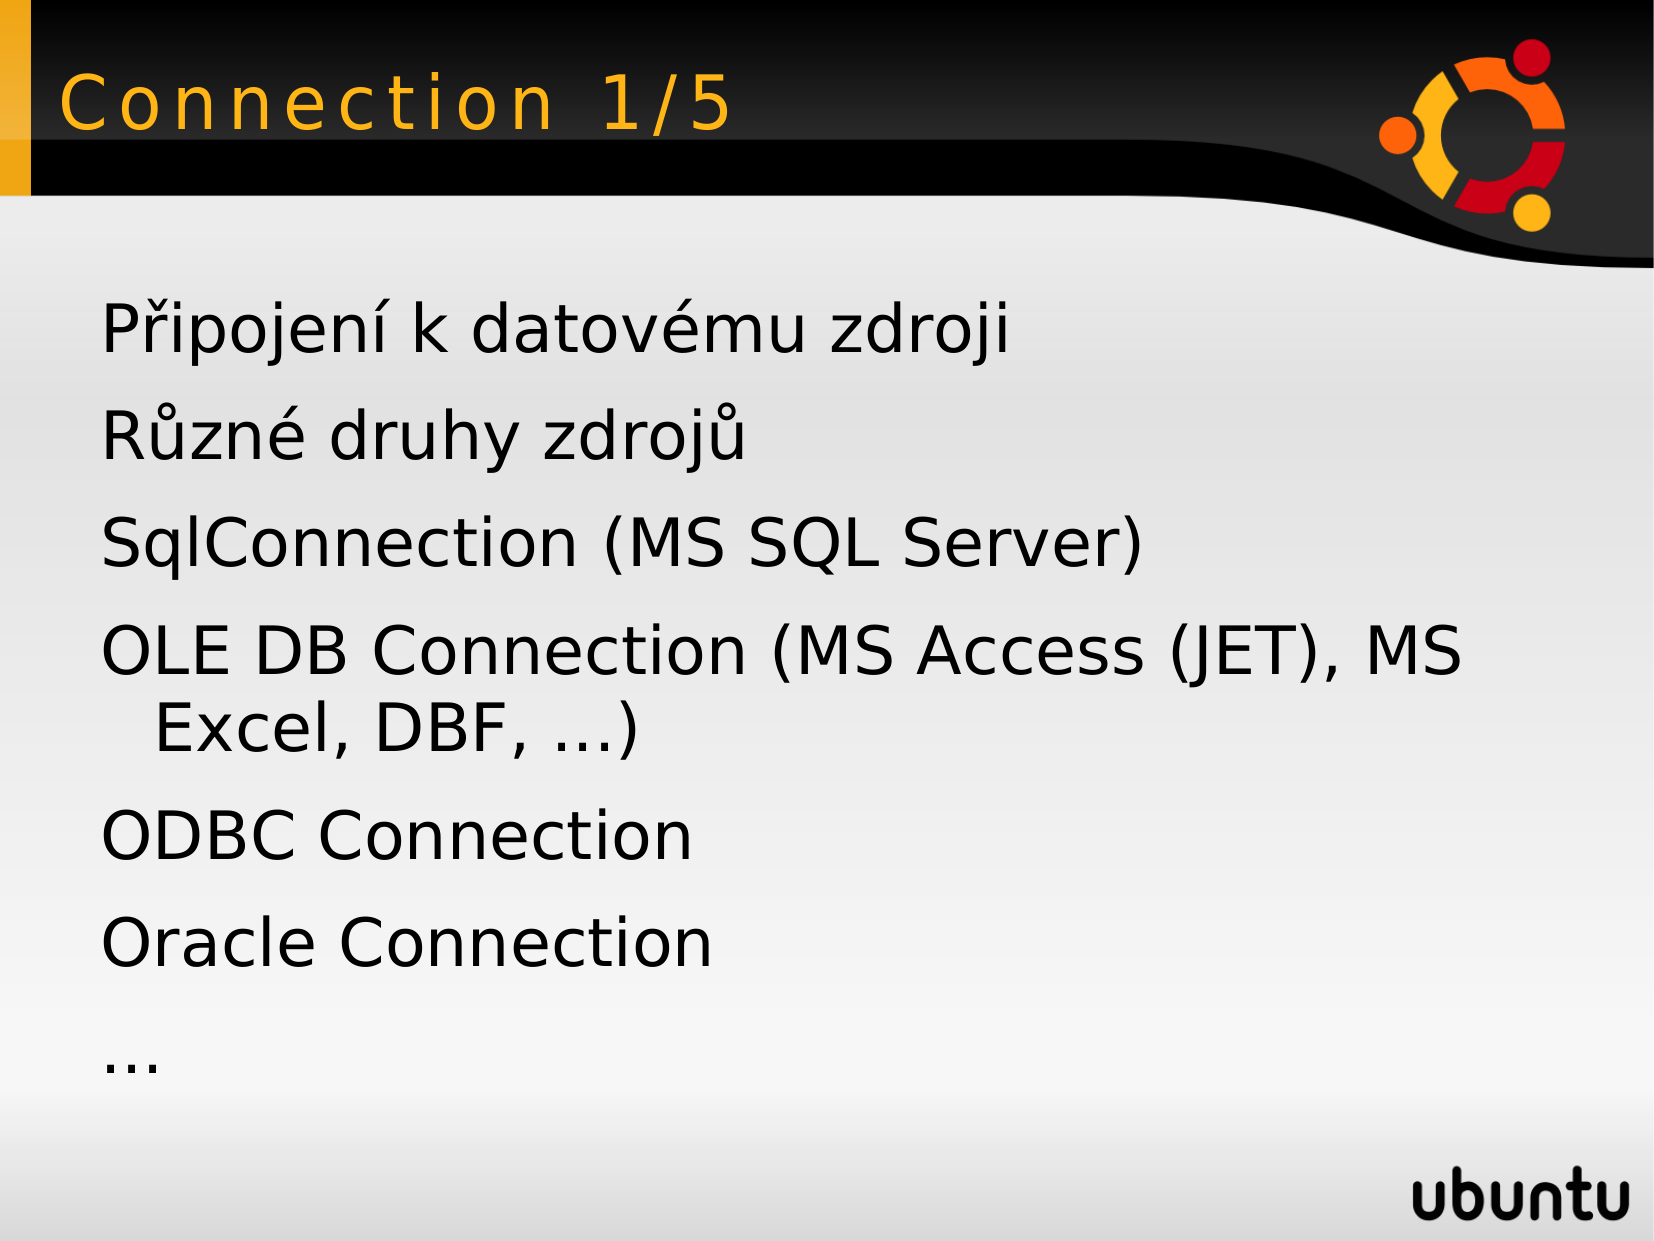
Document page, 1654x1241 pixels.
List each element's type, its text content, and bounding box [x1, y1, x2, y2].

list Připojení k datovému zdroji Různé druhy zdrojů SqlConnection (MS SQL Server) OLE DB Connection (MS Access (JET), MS Excel, DBF, ...) ODBC Connection Oracle Connection ... [82, 290, 1571, 1109]
title Connection 1/5 [59, 36, 1270, 171]
picture [0, 0, 1654, 1241]
